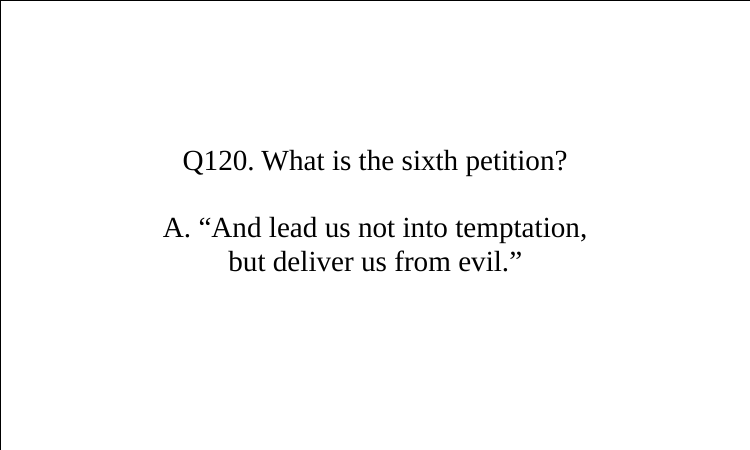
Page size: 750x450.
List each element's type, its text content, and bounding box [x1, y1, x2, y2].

text Q120. What is the sixth petition? A. “And lead us not into temptation, but deliver us from evil.” [1, 9, 750, 277]
